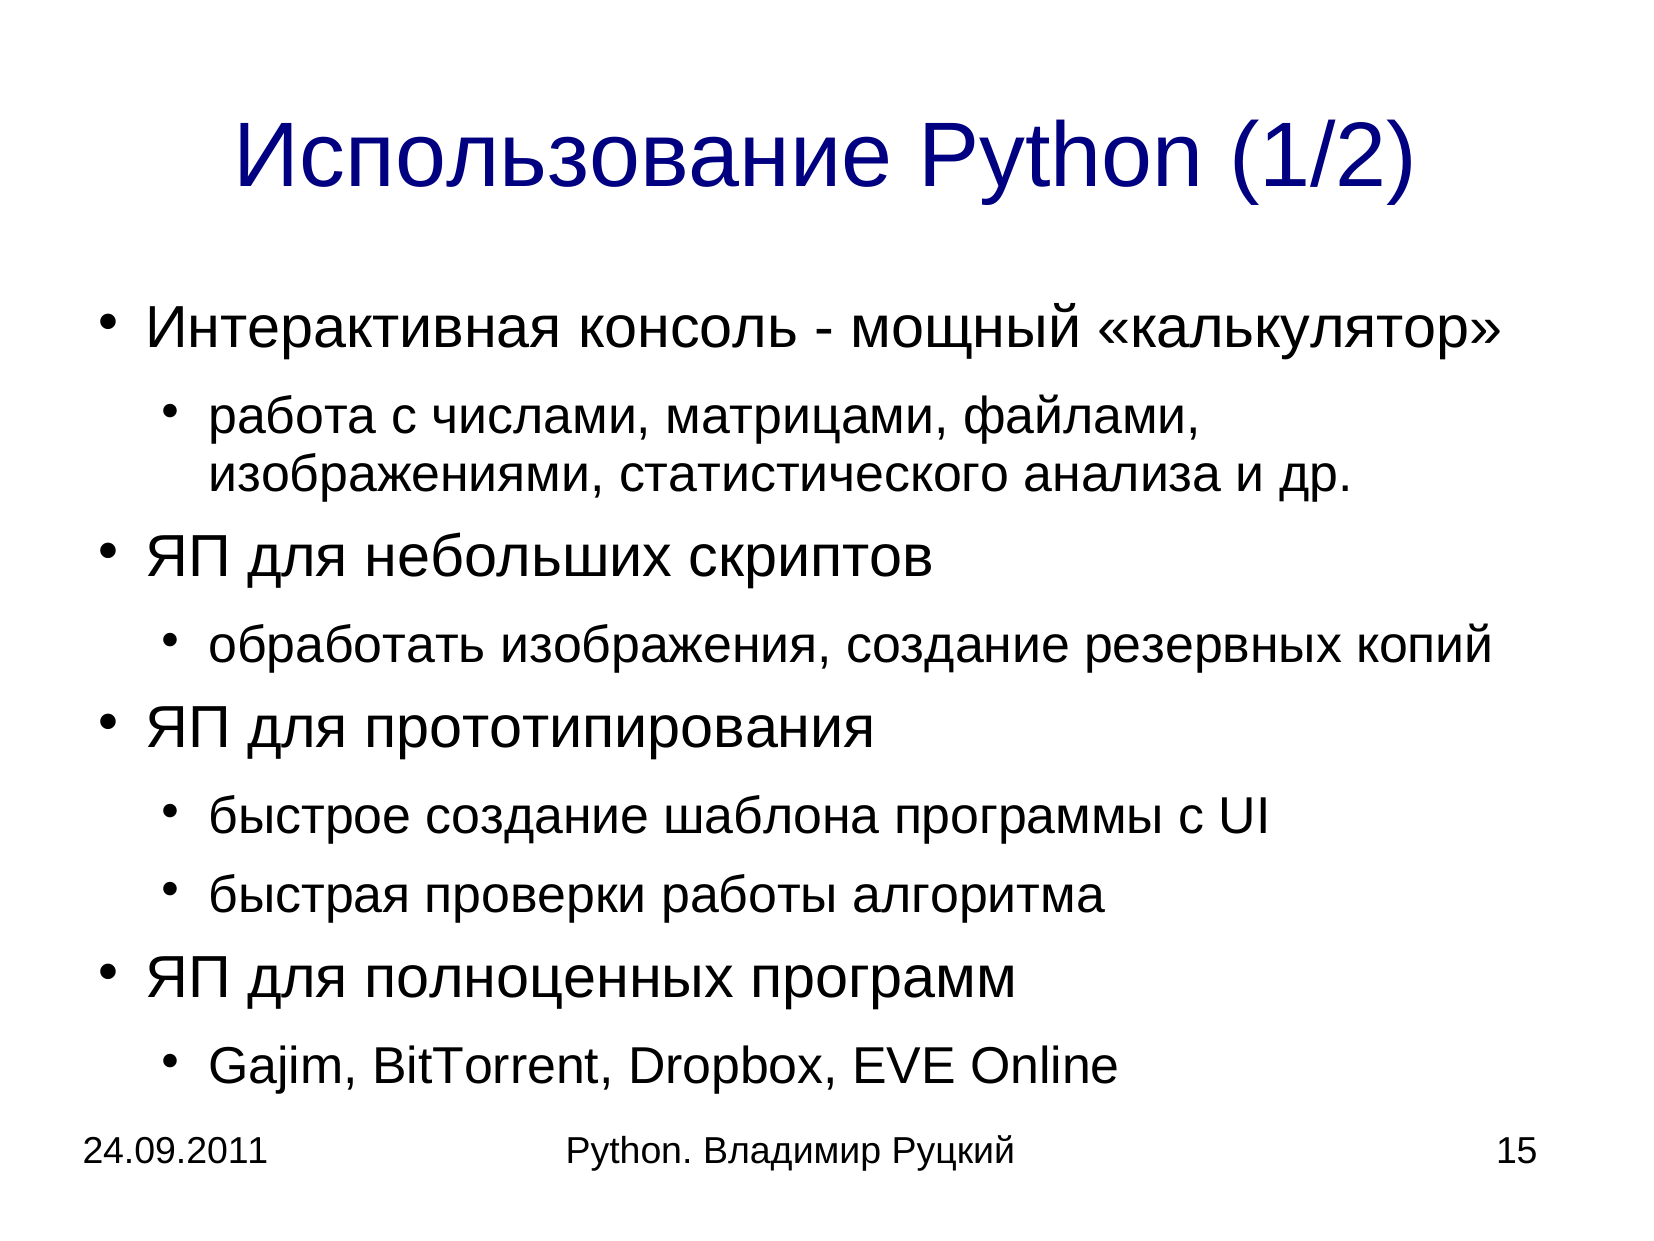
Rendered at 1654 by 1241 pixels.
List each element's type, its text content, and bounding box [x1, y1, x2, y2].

title Использование Python (1/2) [82, 49, 1571, 257]
list Интерактивная консоль - мощный «калькулятор» работа с числами, матрицами, файлами, изображениями, статистического анализа и др. ЯП для небольших скриптов обработать изображения, создание резервных копий ЯП для прототипирования быстрое создание шаблона программы с UI быстрая проверки работы алгоритма ЯП для полноценных программ Gajim, BitTorrent, Dropbox, EVE Online [82, 290, 1571, 1109]
